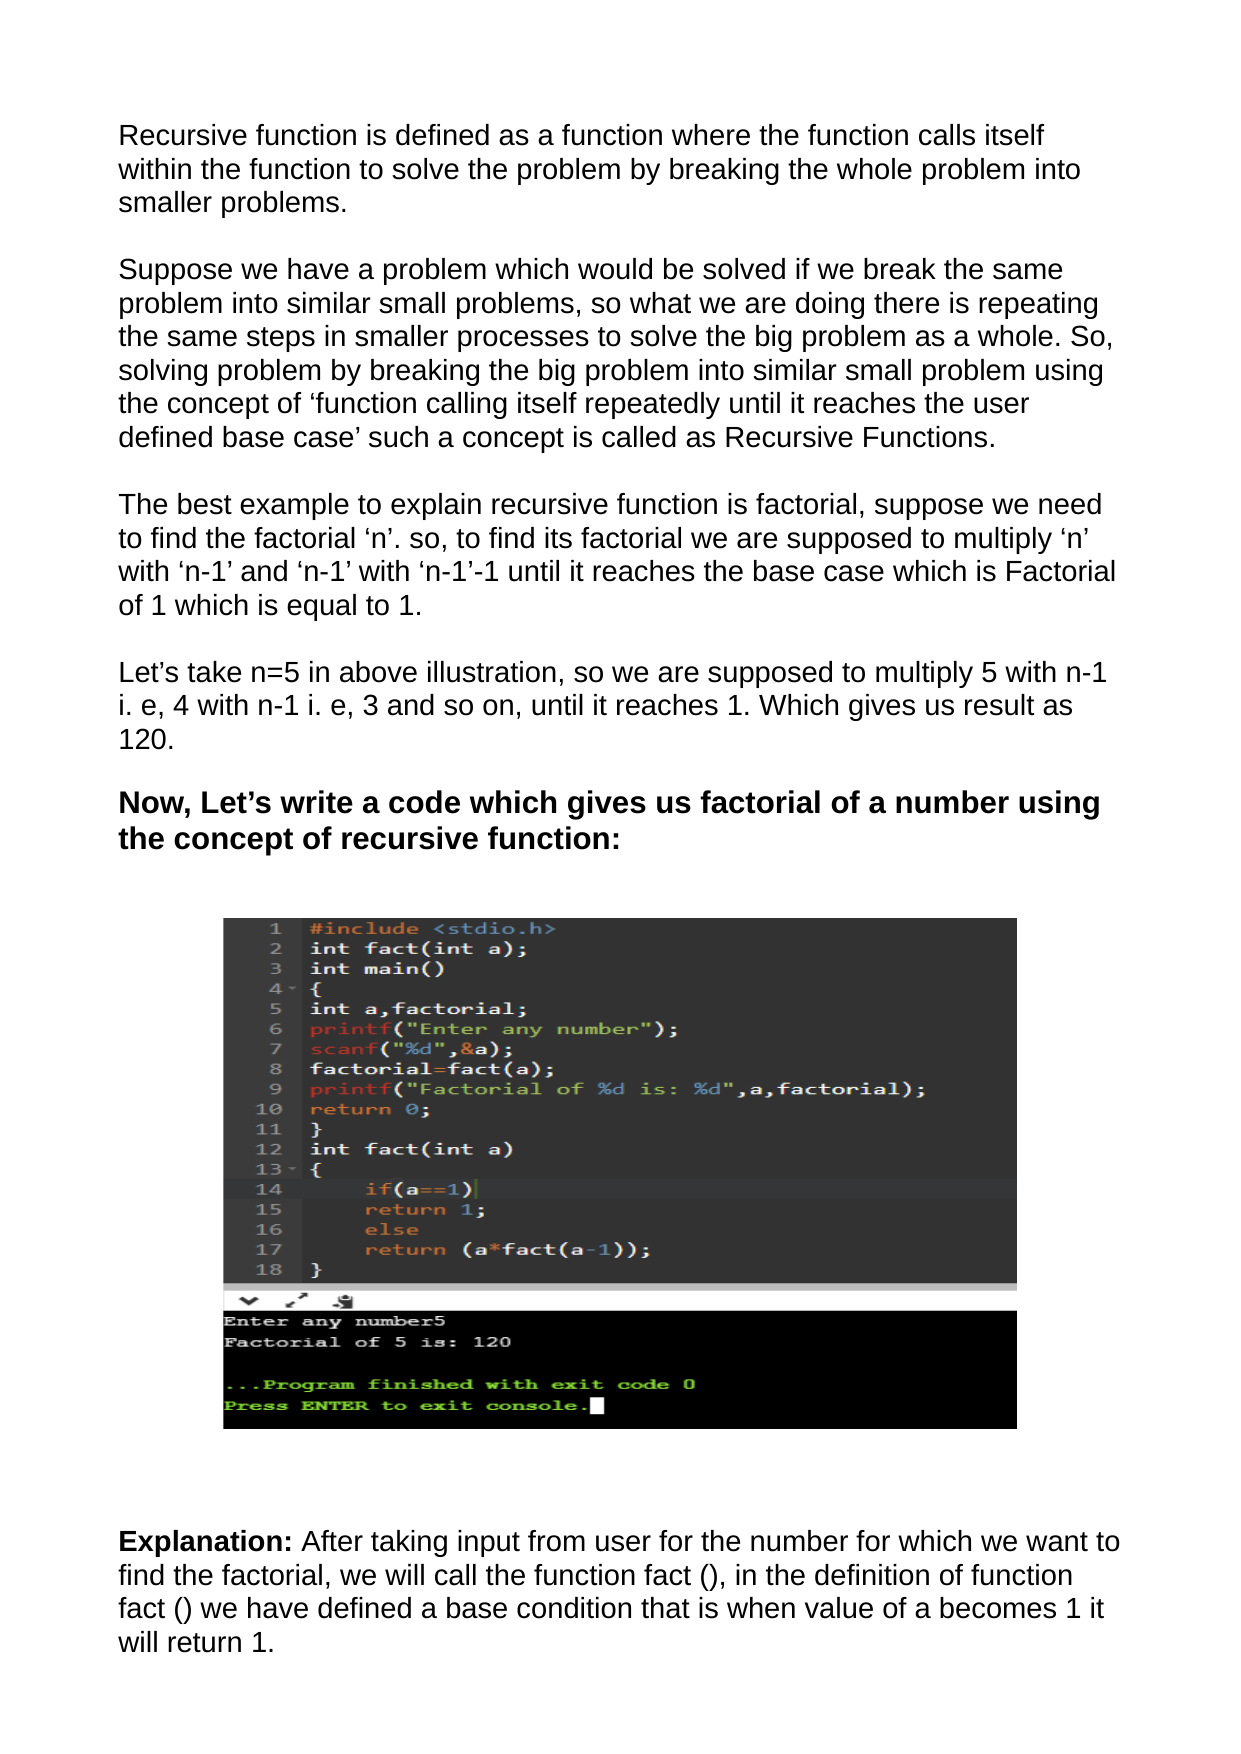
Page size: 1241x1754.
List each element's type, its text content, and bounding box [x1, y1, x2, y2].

text The best example to explain recursive function is factorial, suppose we need to find the factorial ‘n’. so, to find its factorial we are supposed to multiply ‘n’ with ‘n-1’ and ‘n-1’ with ‘n-1’-1 until it reaches the base case which is Factorial of 1 which is equal to 1. [118, 487, 1122, 621]
text Explanation: After taking input from user for the number for which we want to find the factorial, we will call the function fact (), in the definition of function fact () we have defined a base condition that is when value of a becomes 1 it will return 1. [118, 1524, 1122, 1658]
text Recursive function is defined as a function where the function calls itself within the function to solve the problem by breaking the whole problem into smaller problems. [118, 118, 1122, 219]
text Now, Let’s write a code which gives us factorial of a number using the concept of recursive function: [118, 784, 1122, 856]
text Suppose we have a problem which would be solved if we break the same problem into similar small problems, so what we are doing there is repeating the same steps in smaller processes to solve the big problem as a whole. So, solving problem by breaking the big problem into similar small problem using the concept of ‘function calling itself repeatedly until it reaches the user defined base case’ such a concept is called as Recursive Functions. [118, 252, 1122, 453]
text Let’s take n=5 in above illustration, so we are supposed to multiply 5 with n-1 i. e, 4 with n-1 i. e, 3 and so on, until it reaches 1. Which gives us result as 120. [118, 655, 1122, 755]
